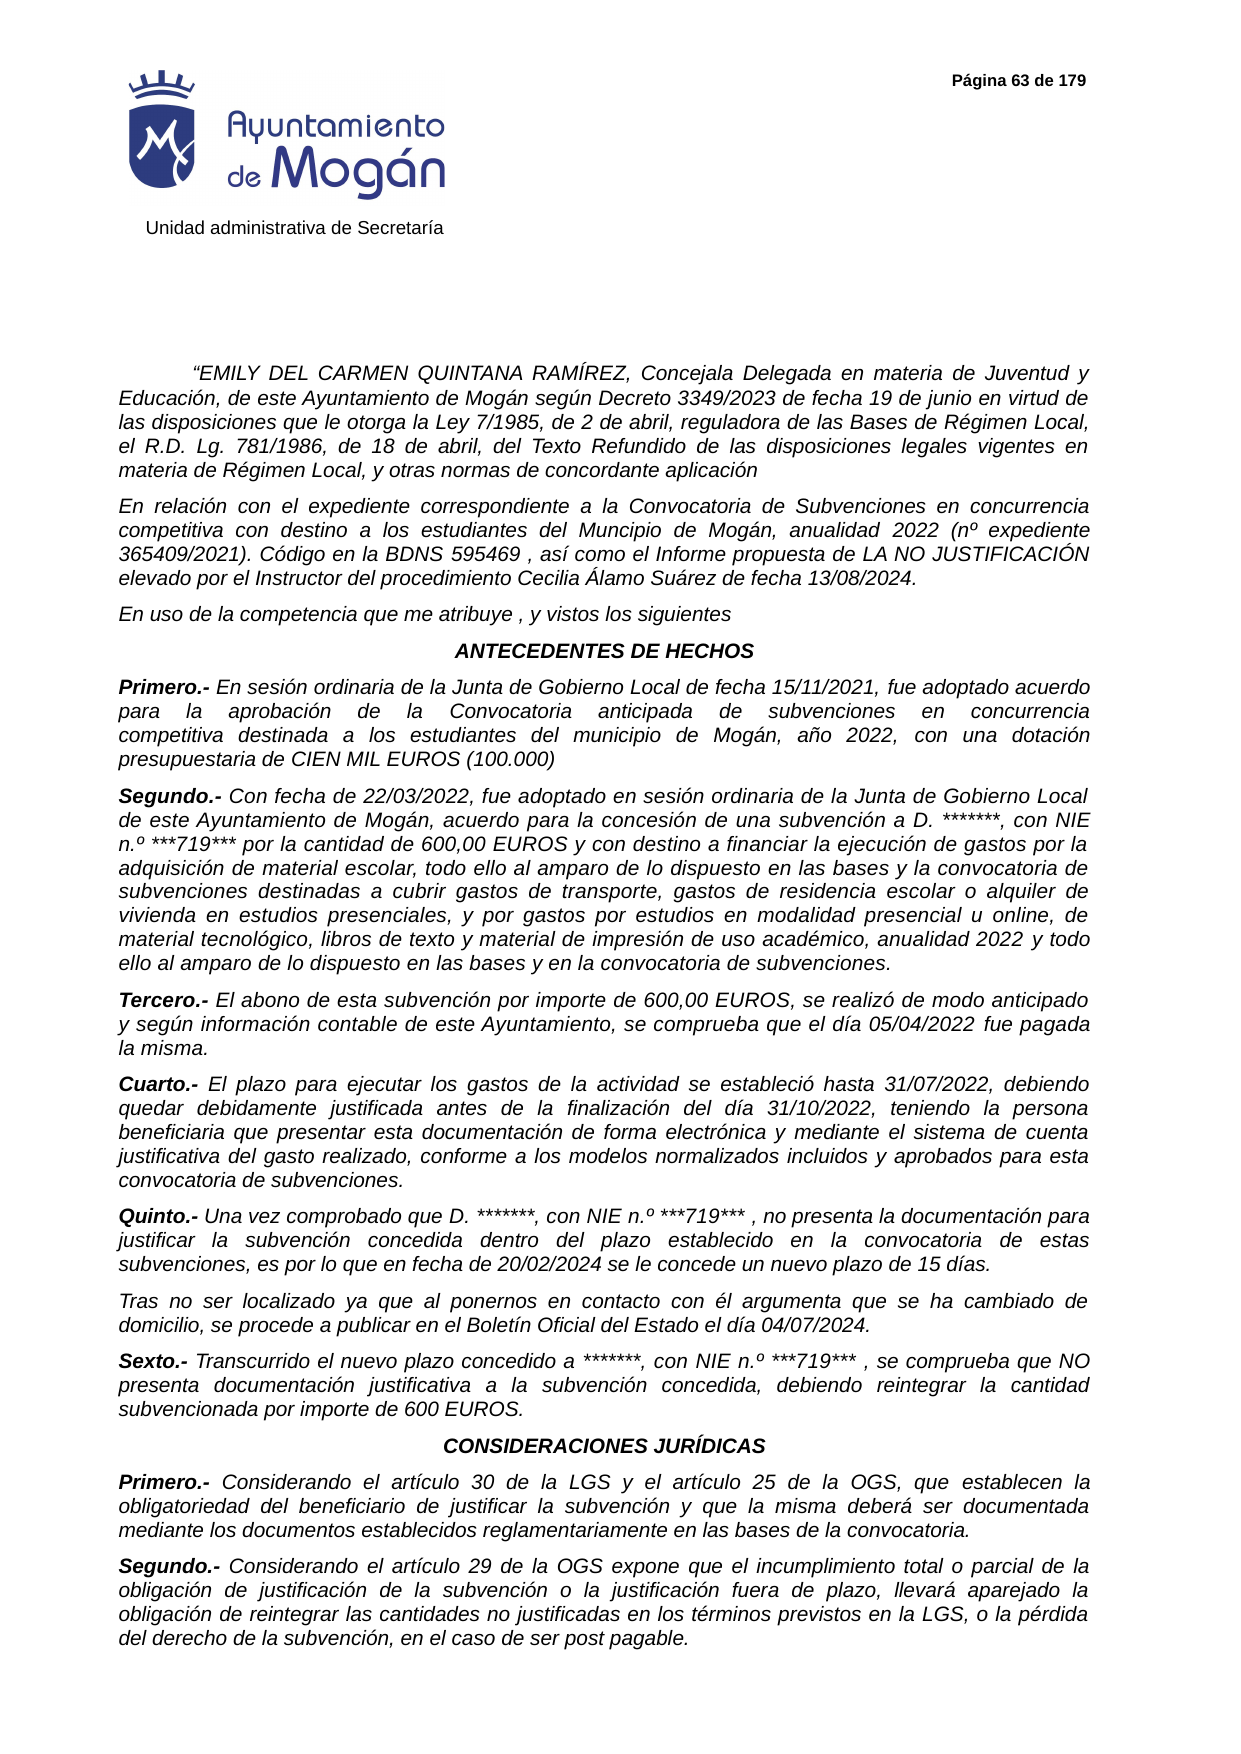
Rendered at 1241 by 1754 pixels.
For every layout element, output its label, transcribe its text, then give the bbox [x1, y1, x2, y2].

text Primero.- En sesión ordinaria de la Junta de Gobierno Local de fecha 15/11/2021, fue adoptado acuerdo para la aprobación de la Convocatoria anticipada de subvenciones en concurrencia competitiva destinada a los estudiantes del municipio de Mogán, año 2022, con una dotación presupuestaria de CIEN MIL EUROS (100.000) [118, 675, 1092, 771]
text Tras no ser localizado ya que al ponernos en contacto con él argumenta que se ha cambiado de domicilio, se procede a publicar en el Boletín Oficial del Estado el día 04/07/2024. [118, 1289, 1092, 1337]
text Segundo.- Con fecha de 22/03/2022, fue adoptado en sesión ordinaria de la Junta de Gobierno Local de este Ayuntamiento de Mogán, acuerdo para la concesión de una subvención a D. *******, con NIE n.º ***719*** por la cantidad de 600,00 EUROS y con destino a financiar la ejecución de gastos por la adquisición de material escolar, todo ello al amparo de lo dispuesto en las bases y la convocatoria de subvenciones destinadas a cubrir gastos de transporte, gastos de residencia escolar o alquiler de vivienda en estudios presenciales, y por gastos por estudios en modalidad presencial u online, de material tecnológico, libros de texto y material de impresión de uso académico, anualidad 2022 y todo ello al amparo de lo dispuesto en las bases y en la convocatoria de subvenciones. [118, 783, 1092, 975]
text En uso de la competencia que me atribuye , y vistos los siguientes [118, 602, 1092, 626]
text ANTECEDENTES DE HECHOS [118, 639, 1092, 663]
text Primero.- Considerando el artículo 30 de la LGS y el artículo 25 de la OGS, que establecen la obligatoriedad del beneficiario de justificar la subvención y que la misma deberá ser documentada mediante los documentos establecidos reglamentariamente en las bases de la convocatoria. [118, 1470, 1092, 1542]
text CONSIDERACIONES JURÍDICAS [118, 1433, 1092, 1457]
text Cuarto.- El plazo para ejecutar los gastos de la actividad se estableció hasta 31/07/2022, debiendo quedar debidamente justificada antes de la finalización del día 31/10/2022, teniendo la persona beneficiaria que presentar esta documentación de forma electrónica y mediante el sistema de cuenta justificativa del gasto realizado, conforme a los modelos normalizados incluidos y aprobados para esta convocatoria de subvenciones. [118, 1072, 1092, 1192]
text Tercero.- El abono de esta subvención por importe de 600,00 EUROS, se realizó de modo anticipado y según información contable de este Ayuntamiento, se comprueba que el día 05/04/2022 fue pagada la misma. [118, 988, 1092, 1059]
text Sexto.- Transcurrido el nuevo plazo concedido a *******, con NIE n.º ***719*** , se comprueba que NO presenta documentación justificativa a la subvención concedida, debiendo reintegrar la cantidad subvencionada por importe de 600 EUROS. [118, 1349, 1092, 1421]
picture [128, 70, 445, 206]
text Quinto.- Una vez comprobado que D. *******, con NIE n.º ***719*** , no presenta la documentación para justificar la subvención concedida dentro del plazo establecido en la convocatoria de estas subvenciones, es por lo que en fecha de 20/02/2024 se le concede un nuevo plazo de 15 días. [118, 1204, 1092, 1276]
text “EMILY DEL CARMEN QUINTANA RAMÍREZ, Concejala Delegada en materia de Juventud y Educación, de este Ayuntamiento de Mogán según Decreto 3349/2023 de fecha 19 de junio en virtud de las disposiciones que le otorga la Ley 7/1985, de 2 de abril, reguladora de las Bases de Régimen Local, el R.D. Lg. 781/1986, de 18 de abril, del Texto Refundido de las disposiciones legales vigentes en materia de Régimen Local, y otras normas de concordante aplicación [118, 359, 1092, 481]
text En relación con el expediente correspondiente a la Convocatoria de Subvenciones en concurrencia competitiva con destino a los estudiantes del Muncipio de Mogán, anualidad 2022 (nº expediente 365409/2021). Código en la BDNS 595469 , así como el Informe propuesta de LA NO JUSTIFICACIÓN elevado por el Instructor del procedimiento Cecilia Álamo Suárez de fecha 13/08/2024. [118, 494, 1092, 590]
text Segundo.- Considerando el artículo 29 de la OGS expone que el incumplimiento total o parcial de la obligación de justificación de la subvención o la justificación fuera de plazo, llevará aparejado la obligación de reintegrar las cantidades no justificadas en los términos previstos en la LGS, o la pérdida del derecho de la subvención, en el caso de ser post pagable. [118, 1554, 1092, 1650]
